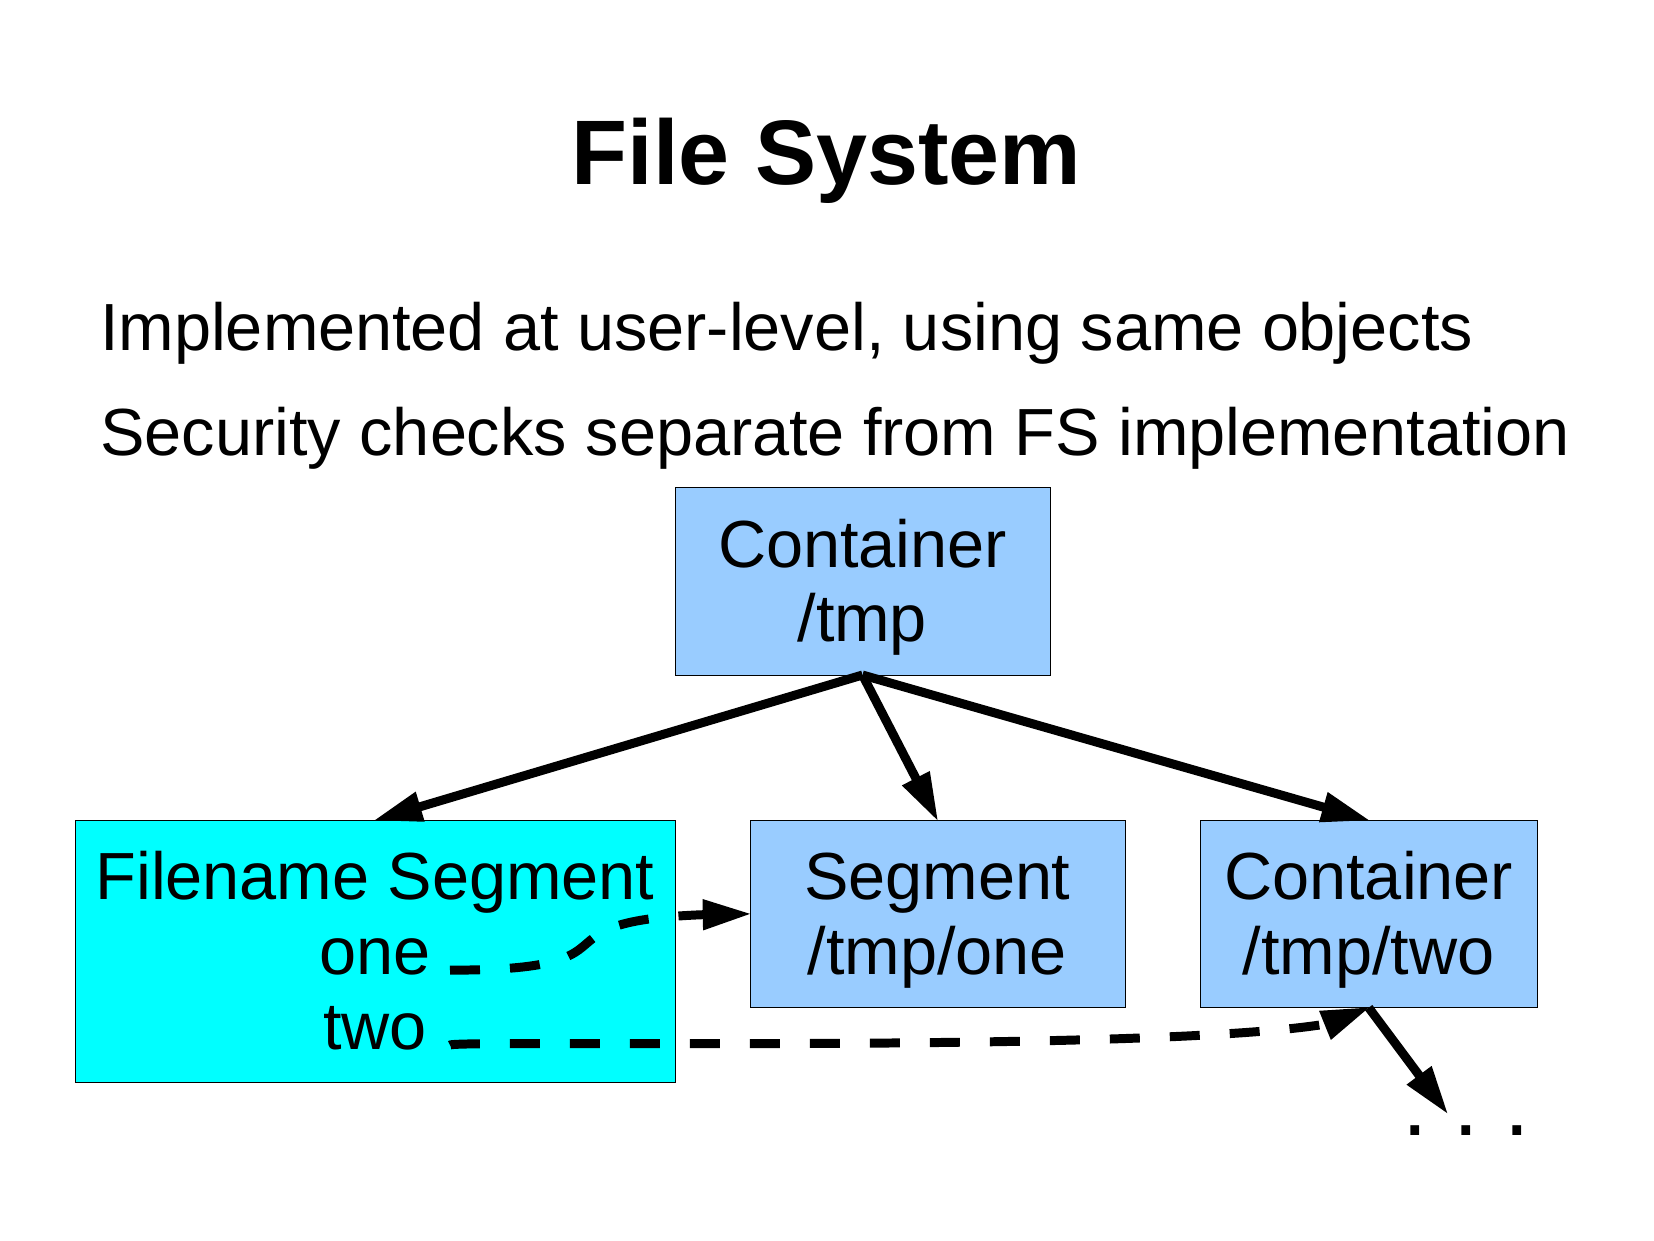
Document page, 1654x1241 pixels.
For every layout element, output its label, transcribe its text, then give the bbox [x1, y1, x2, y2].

text_box . . . [1387, 1109, 1576, 1163]
title File System [82, 49, 1571, 257]
list Implemented at user-level, using same objects Security checks separate from FS implementation [82, 290, 1651, 1109]
text_box Filename Segment one two [75, 820, 82, 1083]
